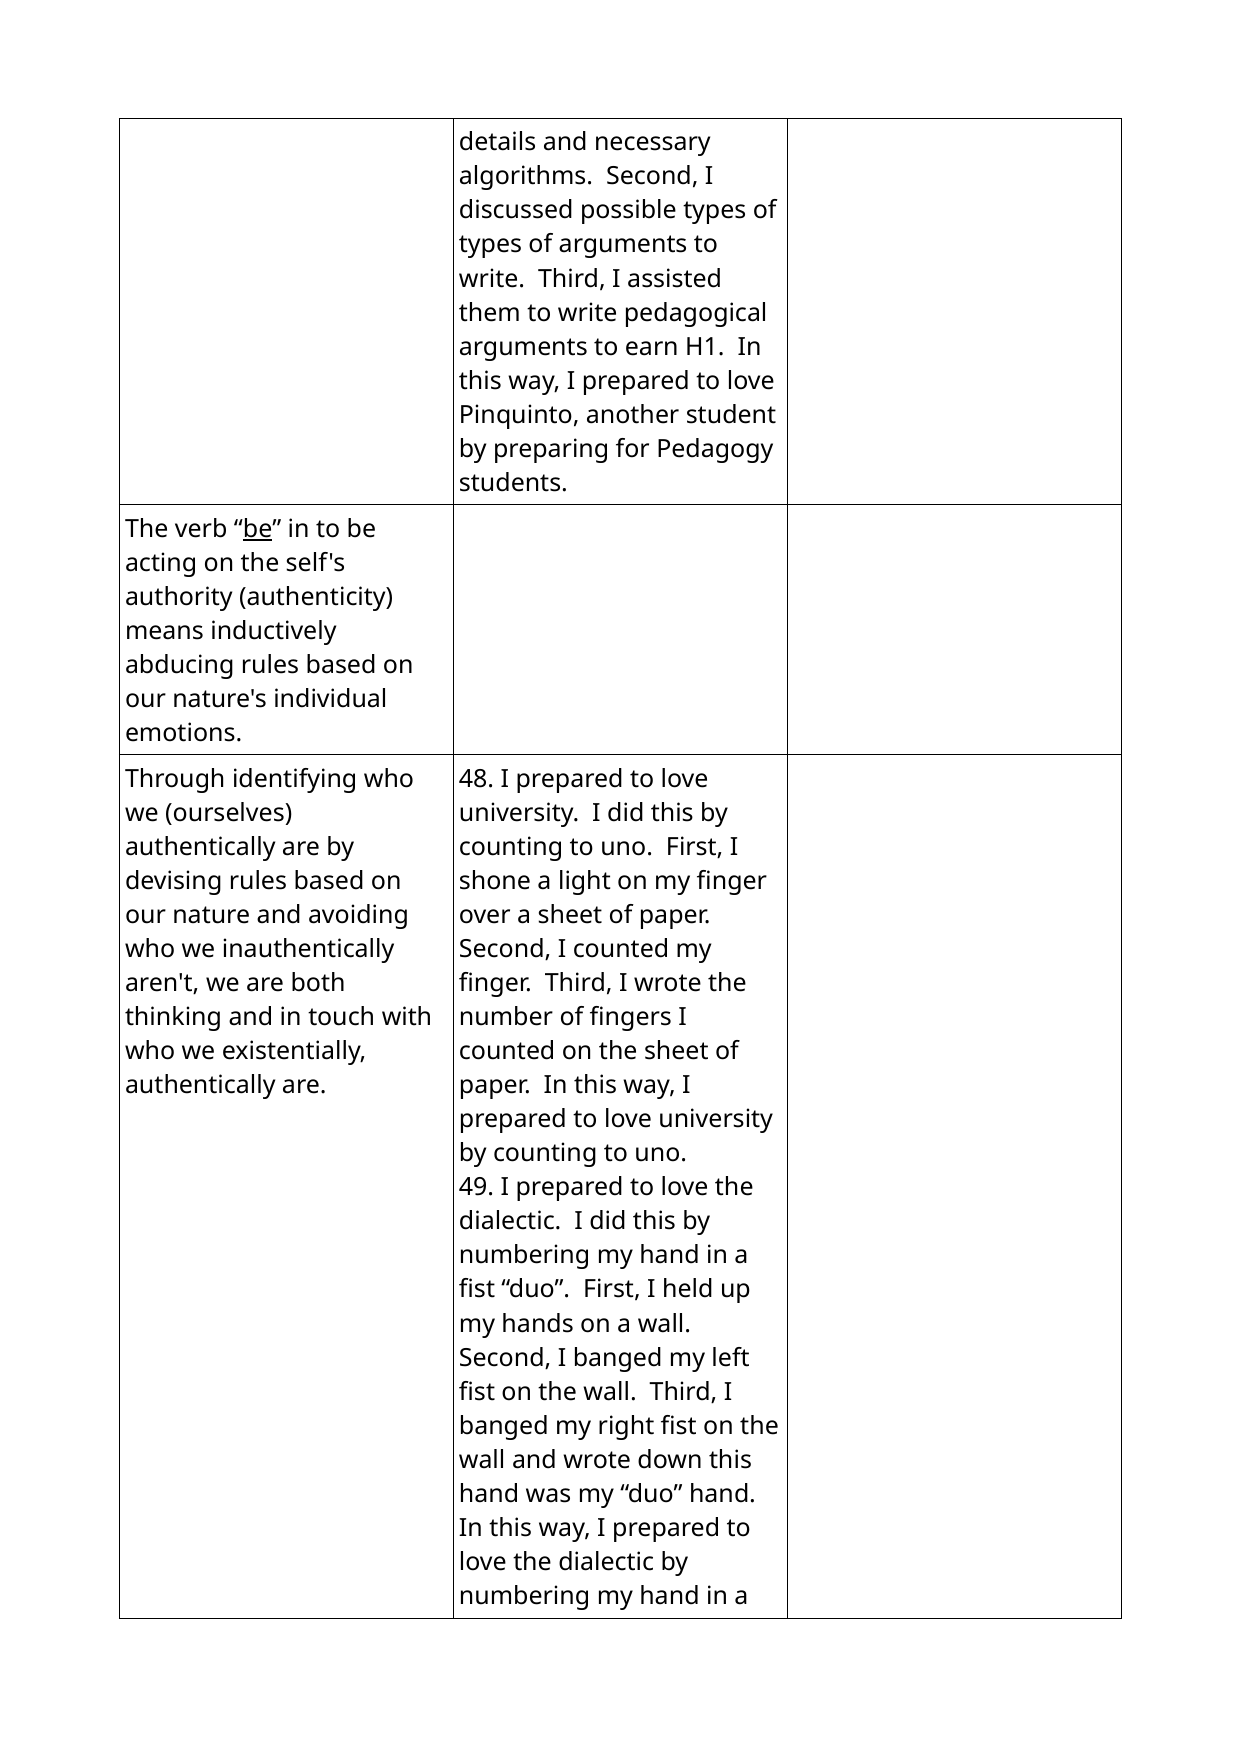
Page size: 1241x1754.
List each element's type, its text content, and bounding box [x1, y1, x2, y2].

table_cell [788, 755, 1121, 1617]
table_cell [454, 505, 787, 754]
table_cell [788, 119, 1121, 504]
table_cell 48. I prepared to love university. I did this by counting to uno. First, I shone a light on my finger over a sheet of paper. Second, I counted my finger. Third, I wrote the number of fingers I counted on the sheet of paper. In this way, I prepared to love university by counting to uno. 49. I prepared to love the dialectic. I did this by numbering my hand in a fist “duo”. First, I held up my hands on a wall. Second, I banged my left fist on the wall. Third, I banged my right fist on the wall and wrote down this hand was my “duo” hand. In this way, I prepared to love the dialectic by numbering my hand in a [454, 755, 787, 1617]
table_cell details and necessary algorithms. Second, I discussed possible types of types of arguments to write. Third, I assisted them to write pedagogical arguments to earn H1. In this way, I prepared to love Pinquinto, another student by preparing for Pedagogy students. [454, 119, 787, 504]
table_cell The verb “be” in to be acting on the self's authority (authenticity) means inductively abducing rules based on our nature's individual emotions. [120, 505, 453, 754]
table_cell [788, 505, 1121, 754]
table_cell Through identifying who we (ourselves) authentically are by devising rules based on our nature and avoiding who we inauthentically aren't, we are both thinking and in touch with who we existentially, authentically are. [120, 755, 453, 1617]
table_cell [120, 119, 453, 504]
